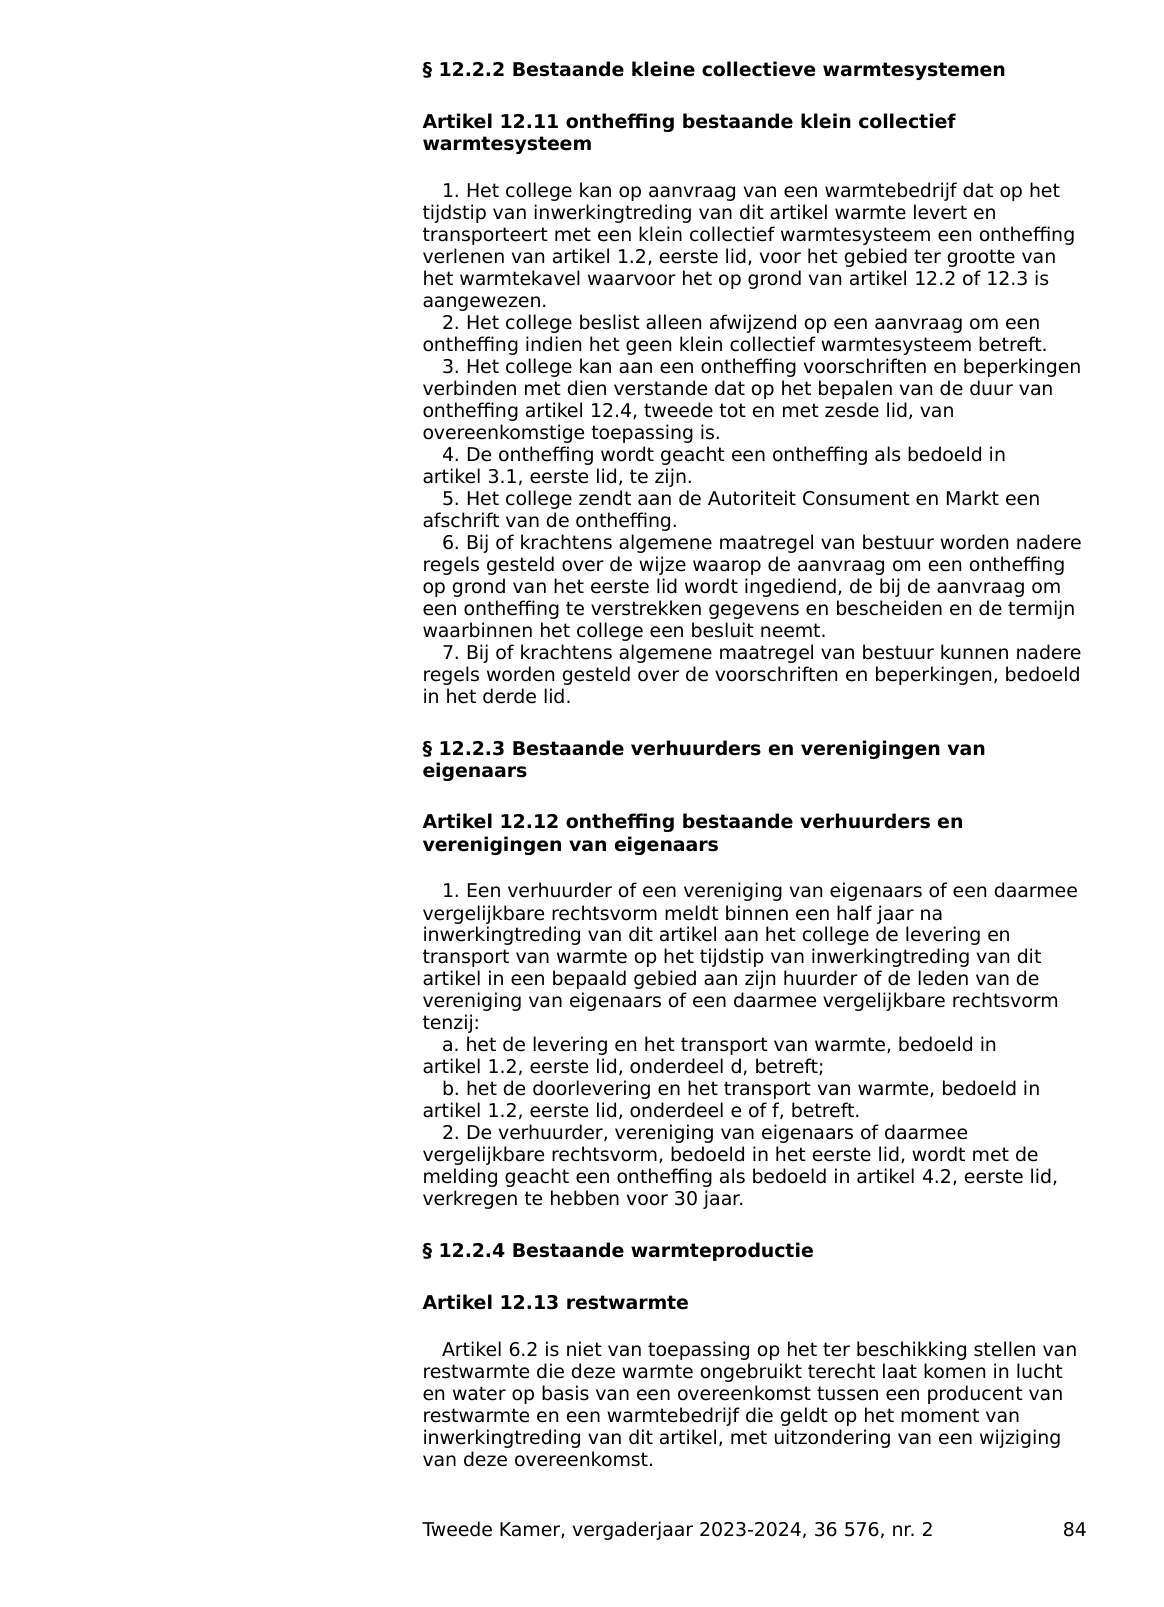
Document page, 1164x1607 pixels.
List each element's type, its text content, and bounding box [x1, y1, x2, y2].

subtitle § 12.2.4 Bestaande warmteproductie [422, 1240, 1087, 1262]
text a. het de levering en het transport van warmte, bedoeld in artikel 1.2, eerste lid, onderdeel d, betreft; [422, 1034, 1087, 1078]
text 7. Bij of krachtens algemene maatregel van bestuur kunnen nadere regels worden gesteld over de voorschriften en beperkingen, bedoeld in het derde lid. [422, 642, 1087, 707]
text 4. De ontheffing wordt geacht een ontheffing als bedoeld in artikel 3.1, eerste lid, te zijn. [422, 444, 1087, 488]
subtitle Artikel 12.12 ontheffing bestaande verhuurders en verenigingen van eigenaars [422, 811, 1087, 855]
text b. het de doorlevering en het transport van warmte, bedoeld in artikel 1.2, eerste lid, onderdeel e of f, betreft. [422, 1078, 1087, 1122]
text 5. Het college zendt aan de Autoriteit Consument en Markt een afschrift van de ontheffing. [422, 488, 1087, 532]
text 2. De verhuurder, vereniging van eigenaars of daarmee vergelijkbare rechtsvorm, bedoeld in het eerste lid, wordt met de melding geacht een ontheffing als bedoeld in artikel 4.2, eerste lid, verkregen te hebben voor 30 jaar. [422, 1122, 1087, 1210]
text Artikel 6.2 is niet van toepassing op het ter beschikking stellen van restwarmte die deze warmte ongebruikt terecht laat komen in lucht en water op basis van een overeenkomst tussen een producent van restwarmte en een warmtebedrijf die geldt op het moment van inwerkingtreding van dit artikel, met uitzondering van een wijziging van deze overeenkomst. [422, 1339, 1087, 1471]
subtitle Artikel 12.13 restwarmte [422, 1292, 1087, 1314]
text 6. Bij of krachtens algemene maatregel van bestuur worden nadere regels gesteld over de wijze waarop de aanvraag om een ontheffing op grond van het eerste lid wordt ingediend, de bij de aanvraag om een ontheffing te verstrekken gegevens en bescheiden en de termijn waarbinnen het college een besluit neemt. [422, 532, 1087, 642]
subtitle § 12.2.2 Bestaande kleine collectieve warmtesystemen [422, 59, 1087, 81]
subtitle Artikel 12.11 ontheffing bestaande klein collectief warmtesysteem [422, 111, 1087, 155]
text 1. Een verhuurder of een vereniging van eigenaars of een daarmee vergelijkbare rechtsvorm meldt binnen een half jaar na inwerkingtreding van dit artikel aan het college de levering en transport van warmte op het tijdstip van inwerkingtreding van dit artikel in een bepaald gebied aan zijn huurder of de leden van de vereniging van eigenaars of een daarmee vergelijkbare rechtsvorm tenzij: [422, 880, 1087, 1034]
text 3. Het college kan aan een ontheffing voorschriften en beperkingen verbinden met dien verstande dat op het bepalen van de duur van ontheffing artikel 12.4, tweede tot en met zesde lid, van overeenkomstige toepassing is. [422, 356, 1087, 444]
text 1. Het college kan op aanvraag van een warmtebedrijf dat op het tijdstip van inwerkingtreding van dit artikel warmte levert en transporteert met een klein collectief warmtesysteem een ontheffing verlenen van artikel 1.2, eerste lid, voor het gebied ter grootte van het warmtekavel waarvoor het op grond van artikel 12.2 of 12.3 is aangewezen. [422, 180, 1087, 312]
subtitle § 12.2.3 Bestaande verhuurders en verenigingen van eigenaars [422, 737, 1087, 781]
text 2. Het college beslist alleen afwijzend op een aanvraag om een ontheffing indien het geen klein collectief warmtesysteem betreft. [422, 312, 1087, 356]
